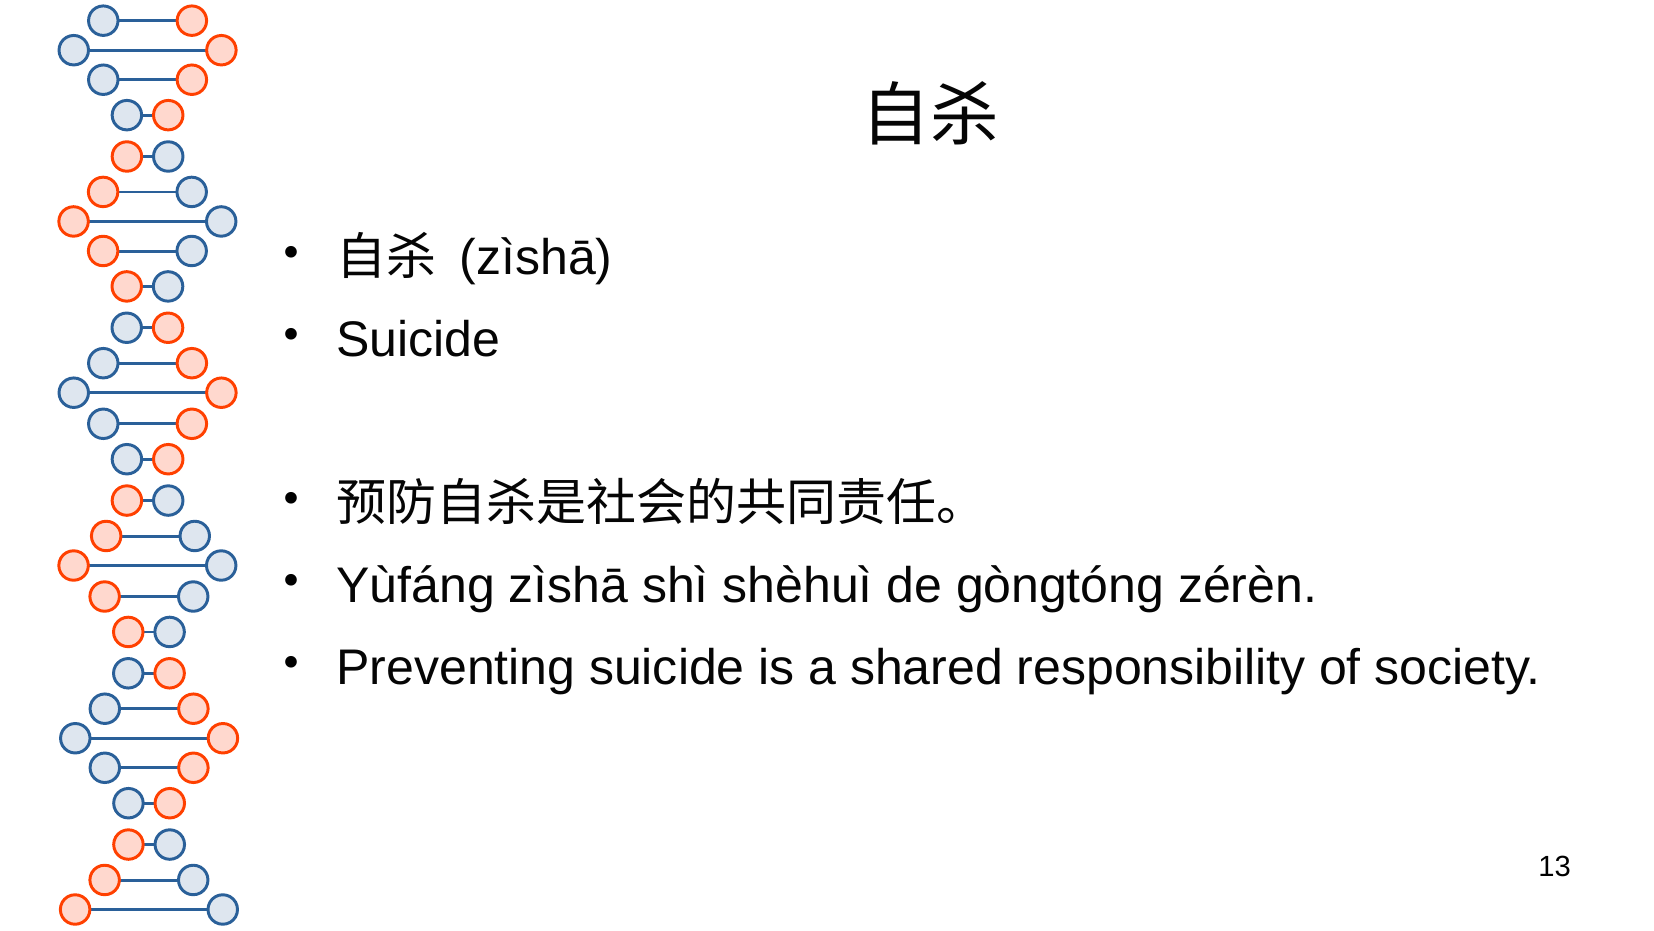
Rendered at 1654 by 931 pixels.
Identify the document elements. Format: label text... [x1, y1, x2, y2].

list 自杀 (zìshā) Suicide 预防自杀是社会的共同责任。 Yùfáng zìshā shì shèhuì de gòngtóng zérèn. Preventing suicide is a shared responsibility of society. [265, 224, 1595, 764]
title 自杀 [265, 35, 1595, 189]
